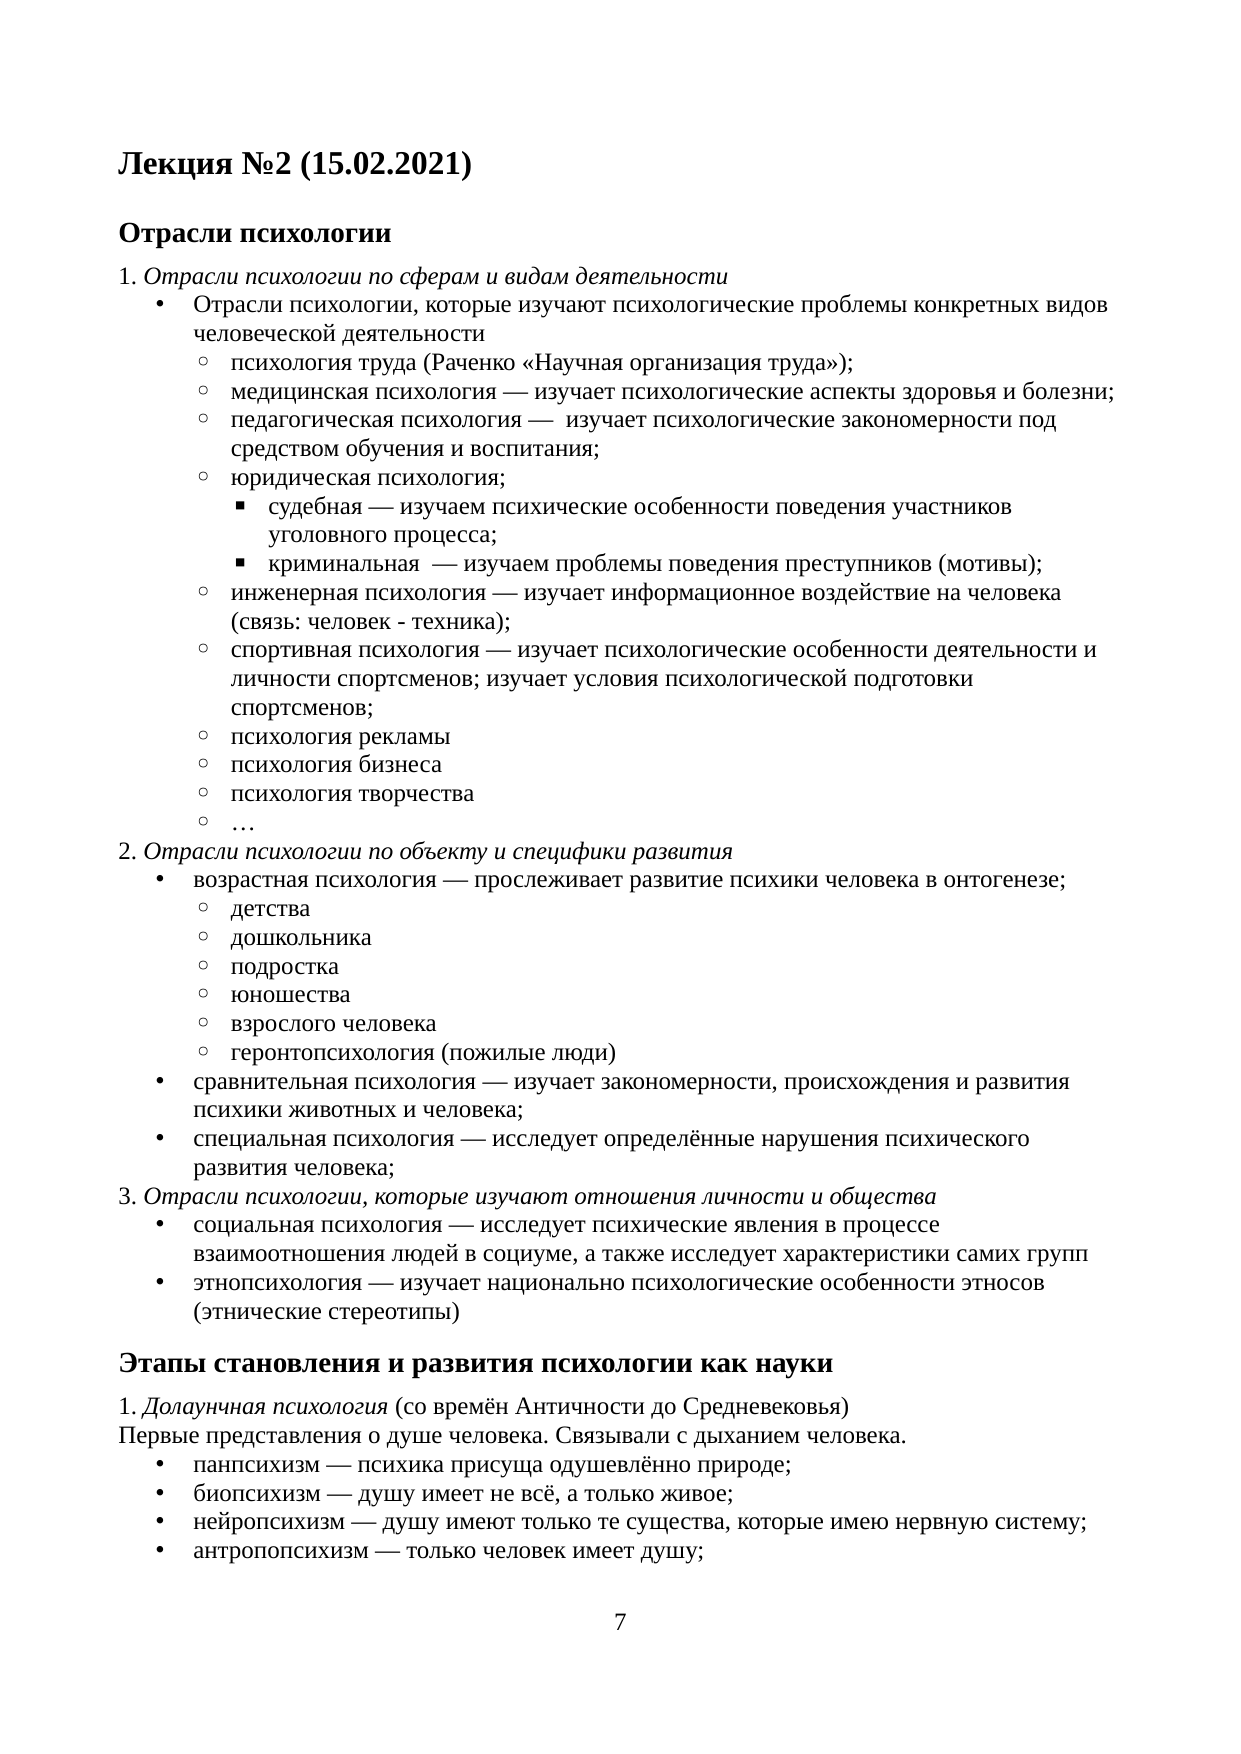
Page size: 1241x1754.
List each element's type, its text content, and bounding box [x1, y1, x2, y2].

list психология творчества [193, 778, 1122, 807]
list педагогическая психология — изучает психологические закономерности под средством обучения и воспитания; [193, 404, 1122, 462]
text 1. Долаунчная психология (со времён Античности до Средневековья) [118, 1391, 1122, 1420]
text Первые представления о душе человека. Связывали с дыханием человека. [118, 1420, 1122, 1449]
list нейропсихизм — душу имеют только те существа, которые имею нервную систему; [156, 1506, 1122, 1535]
list детства [193, 893, 1122, 922]
list геронтопсихология (пожилые люди) [193, 1037, 1122, 1066]
list этнопсихология — изучает национально психологические особенности этносов (этнические стереотипы) [156, 1267, 1122, 1324]
text 2. Отрасли психологии по объекту и специфики развития [118, 836, 1122, 864]
text 1. Отрасли психологии по сферам и видам деятельности [118, 261, 1122, 289]
subtitle Лекция №2 (15.02.2021) [118, 143, 1122, 181]
list сравнительная психология — изучает закономерности, происхождения и развития психики животных и человека; [156, 1066, 1122, 1123]
list криминальная — изучаем проблемы поведения преступников (мотивы); [231, 548, 1122, 577]
text 3. Отрасли психологии, которые изучают отношения личности и общества [118, 1181, 1122, 1209]
list психология бизнеса [193, 749, 1122, 778]
list юридическая психология; [193, 462, 1122, 491]
list социальная психология — исследует психические явления в процессе взаимоотношения людей в социуме, а также исследует характеристики самих групп [156, 1209, 1122, 1267]
list психология труда (Раченко «Научная организация труда»); [193, 347, 1122, 376]
subtitle Этапы становления и развития психологии как науки [118, 1345, 1122, 1379]
list панпсихизм — психика присуща одушевлённо природе; [156, 1449, 1122, 1478]
list медицинская психология — изучает психологические аспекты здоровья и болезни; [193, 376, 1122, 404]
list подростка [193, 951, 1122, 979]
list инженерная психология — изучает информационное воздействие на человека (связь: человек - техника); [193, 577, 1122, 634]
subtitle Отрасли психологии [118, 215, 1122, 248]
list Отрасли психологии, которые изучают психологические проблемы конкретных видов человеческой деятельности [156, 289, 1122, 347]
list специальная психология — исследует определённые нарушения психического развития человека; [156, 1123, 1122, 1181]
list дошкольника [193, 922, 1122, 951]
list … [193, 807, 1122, 836]
list спортивная психология — изучает психологические особенности деятельности и личности спортсменов; изучает условия психологической подготовки спортсменов; [193, 634, 1122, 721]
list взрослого человека [193, 1008, 1122, 1037]
list судебная — изучаем психические особенности поведения участников уголовного процесса; [231, 491, 1122, 548]
list возрастная психология — прослеживает развитие психики человека в онтогенезе; [156, 864, 1122, 893]
list юношества [193, 979, 1122, 1008]
list биопсихизм — душу имеет не всё, а только живое; [156, 1478, 1122, 1506]
list психология рекламы [193, 721, 1122, 749]
list антропопсихизм — только человек имеет душу; [156, 1535, 1122, 1564]
